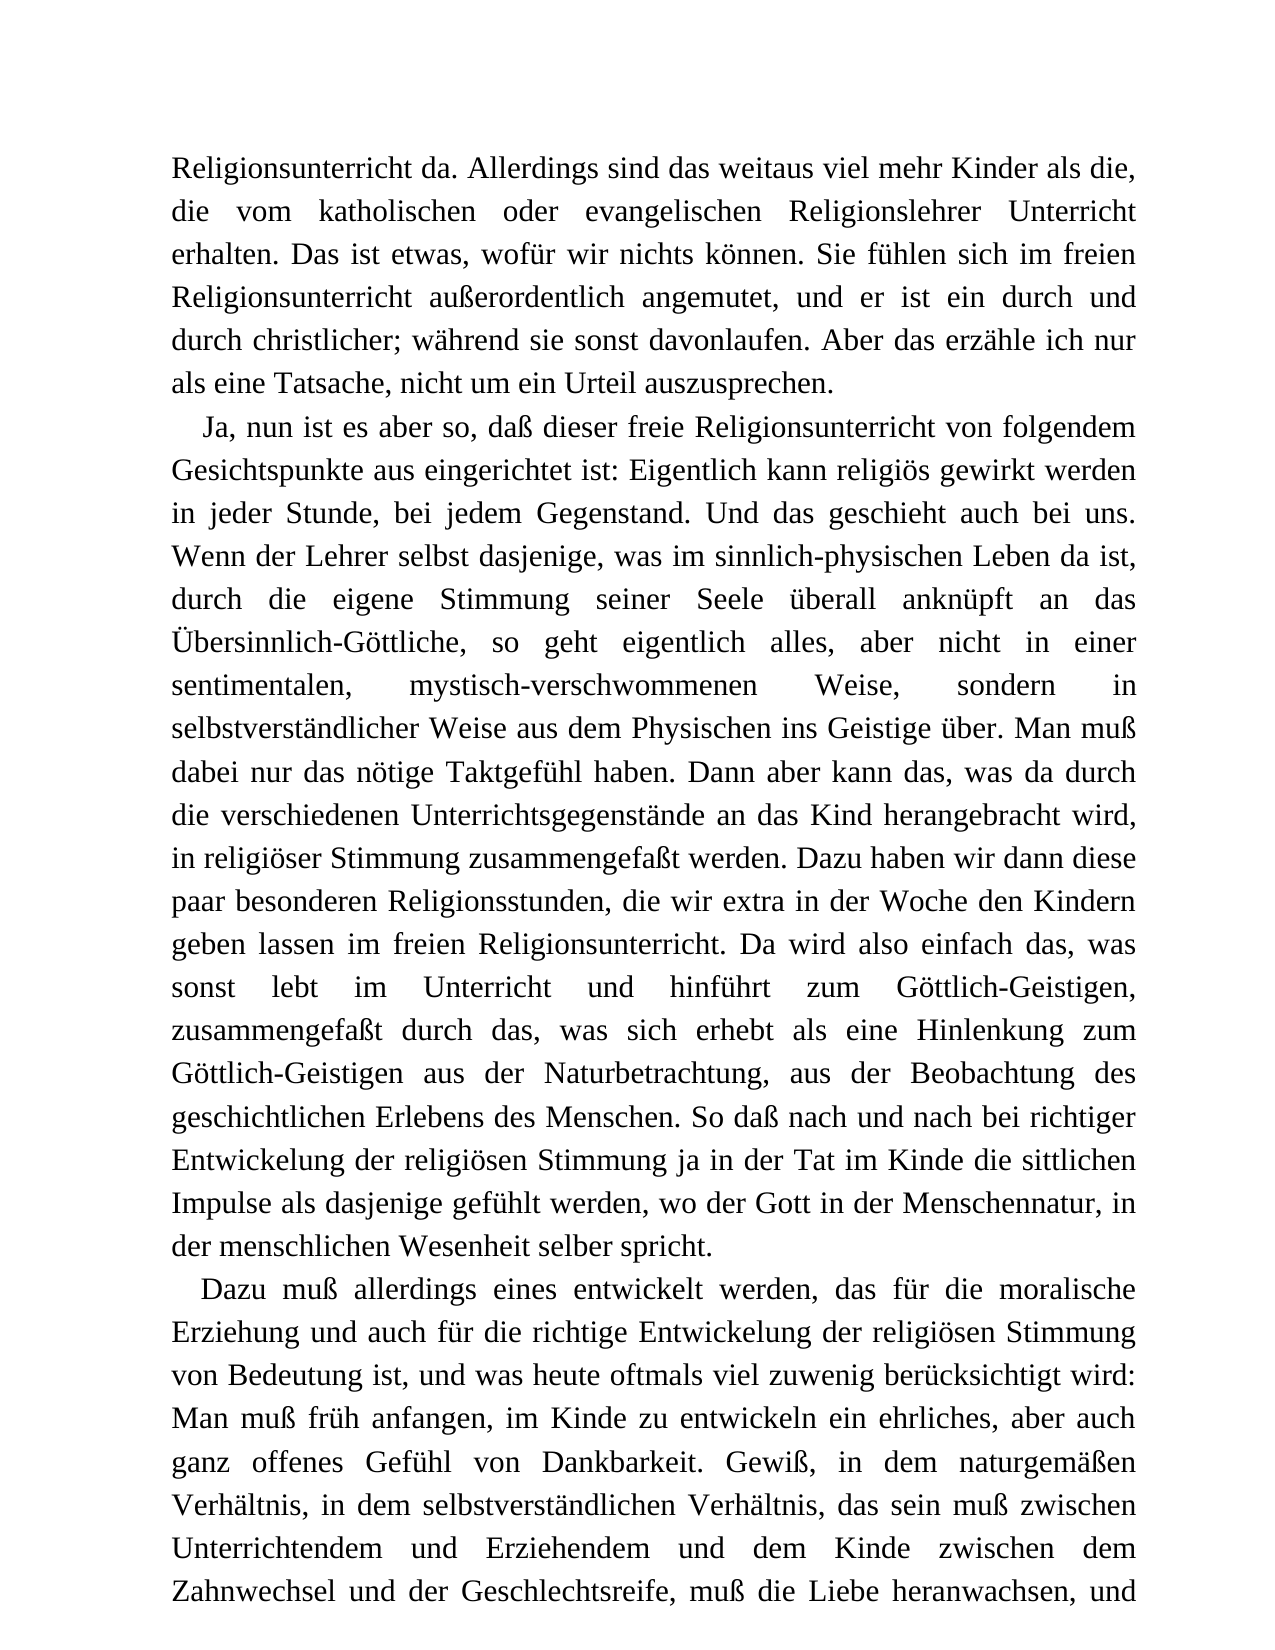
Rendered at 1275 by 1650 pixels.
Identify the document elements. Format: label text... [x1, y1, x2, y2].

text Dazu muß allerdings eines entwickelt werden, das für die moralische Erziehung und auch für die richtige Entwickelung der religiösen Stimmung von Bedeutung ist, und was heute oftmals viel zuwenig berücksichtigt wird: Man muß früh anfangen, im Kinde zu entwickeln ein ehrliches, aber auch ganz offenes Gefühl von Dankbarkeit. Gewiß, in dem naturgemäßen Verhältnis, in dem selbstverständlichen Verhältnis, das sein muß zwischen Unterrichtendem und Erziehendem und dem Kinde zwischen dem Zahnwechsel und der Geschlechtsreife, muß die Liebe heranwachsen, und [171, 1270, 1137, 1608]
text Ja, nun ist es aber so, daß dieser freie Religionsunterricht von folgendem Gesichtspunkte aus eingerichtet ist: Eigentlich kann religiös gewirkt werden in jeder Stunde, bei jedem Gegenstand. Und das geschieht auch bei uns. Wenn der Lehrer selbst dasjenige, was im sinnlich-physischen Leben da ist, durch die eigene Stimmung seiner Seele überall anknüpft an das Übersinnlich-Göttliche, so geht eigentlich alles, aber nicht in einer sentimentalen, mystisch-verschwommenen Weise, sondern in selbstverständlicher Weise aus dem Physischen ins Geistige über. Man muß dabei nur das nötige Taktgefühl haben. Dann aber kann das, was da durch die verschiedenen Unterrichtsgegenstände an das Kind herangebracht wird, in religiöser Stimmung zusammengefaßt werden. Dazu haben wir dann diese paar besonderen Religionsstunden, die wir extra in der Woche den Kindern geben lassen im freien Religionsunterricht. Da wird also einfach das, was sonst lebt im Unterricht und hinführt zum Göttlich-Geistigen, zusammengefaßt durch das, was sich erhebt als eine Hinlenkung zum Göttlich-Geistigen aus der Naturbetrachtung, aus der Beobachtung des geschichtlichen Erlebens des Menschen. So daß nach und nach bei richtiger Entwickelung der religiösen Stimmung ja in der Tat im Kinde die sittlichen Impulse als dasjenige gefühlt werden, wo der Gott in der Menschennatur, in der menschlichen Wesenheit selber spricht. [171, 408, 1137, 1263]
text Religionsunterricht da. Allerdings sind das weitaus viel mehr Kinder als die, die vom katholischen oder evangelischen Religionslehrer Unterricht erhalten. Das ist etwas, wofür wir nichts können. Sie fühlen sich im freien Religionsunterricht außerordentlich angemutet, und er ist ein durch und durch christlicher; während sie sonst davonlaufen. Aber das erzähle ich nur als eine Tatsache, nicht um ein Urteil auszusprechen. [171, 149, 1137, 401]
